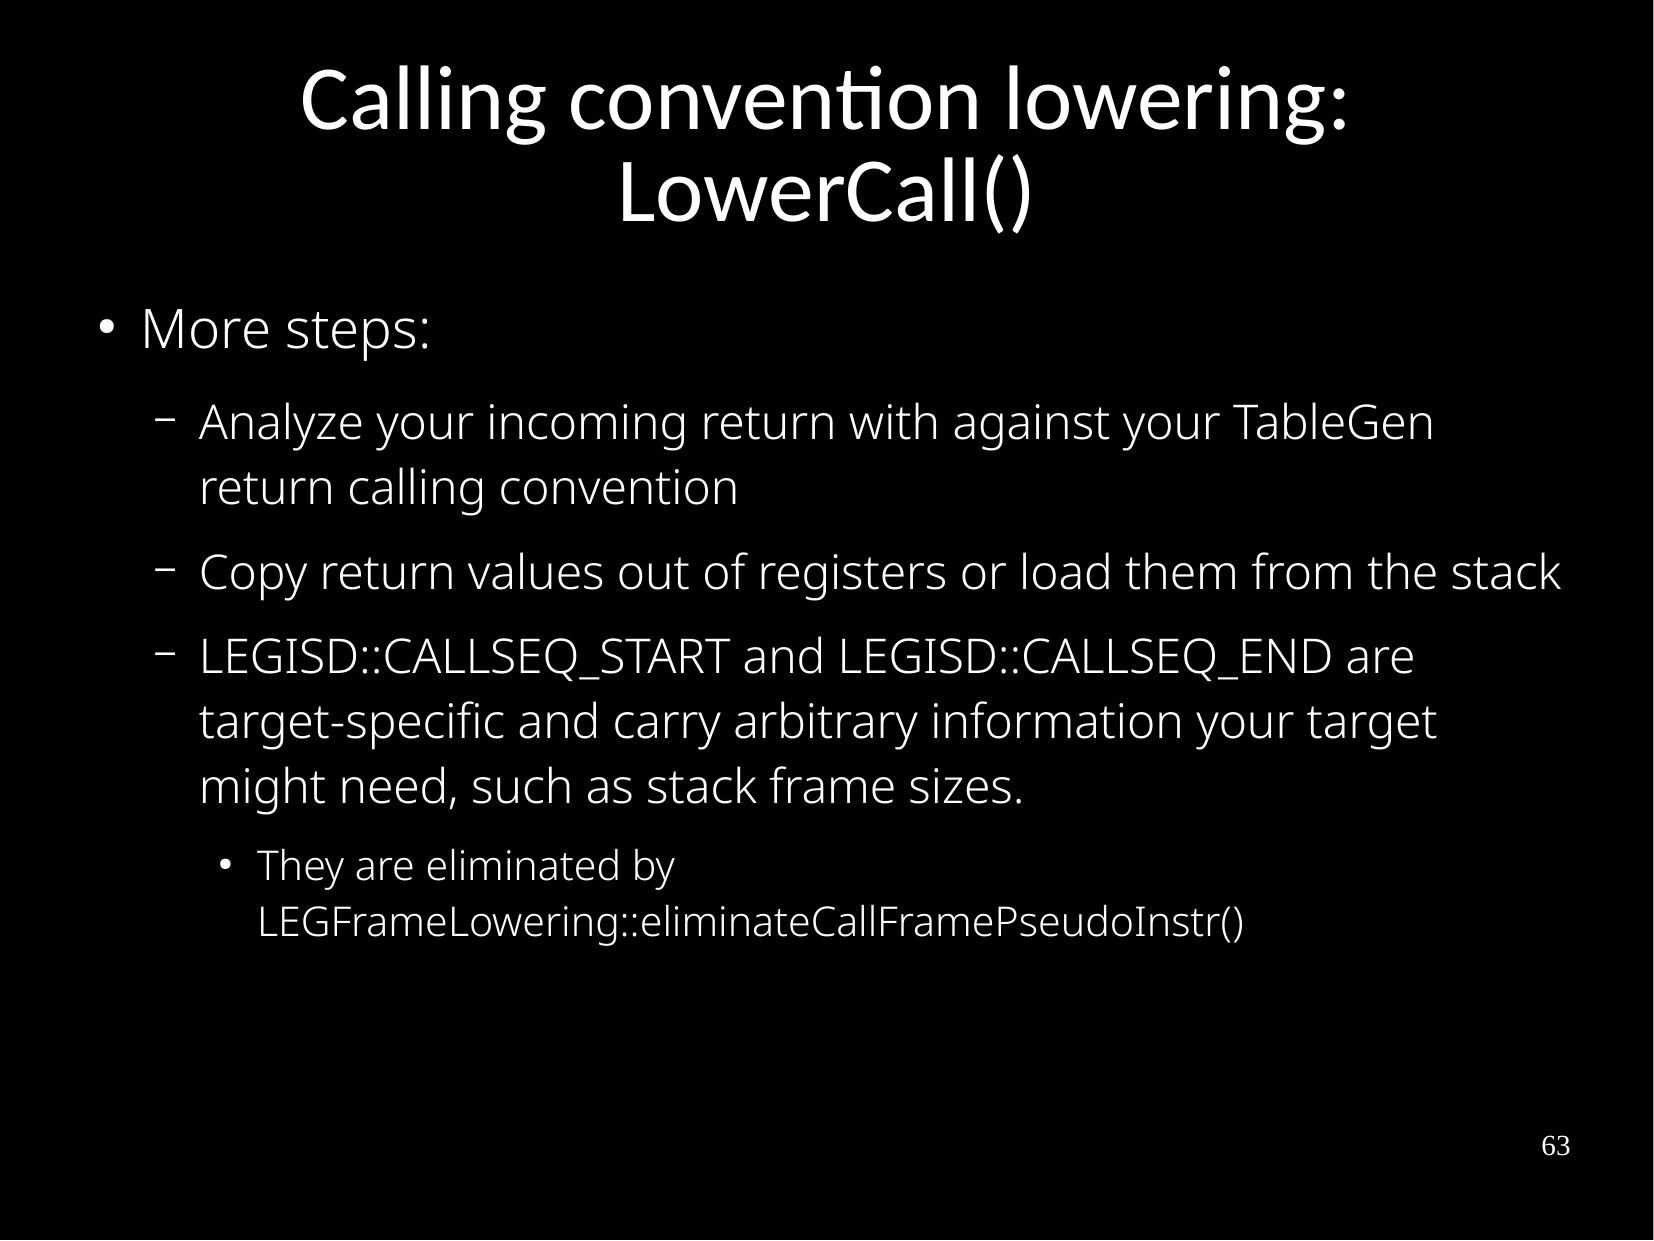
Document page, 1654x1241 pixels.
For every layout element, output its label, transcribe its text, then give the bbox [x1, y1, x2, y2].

title Calling convention lowering: LowerCall() [82, 49, 1571, 257]
list More steps: Analyze your incoming return with against your TableGen return calling convention Copy return values out of registers or load them from the stack LEGISD::CALLSEQ_START and LEGISD::CALLSEQ_END are target-specific and carry arbitrary information your target might need, such as stack frame sizes. They are eliminated by LEGFrameLowering::eliminateCallFramePseudoInstr() [82, 290, 1571, 1010]
